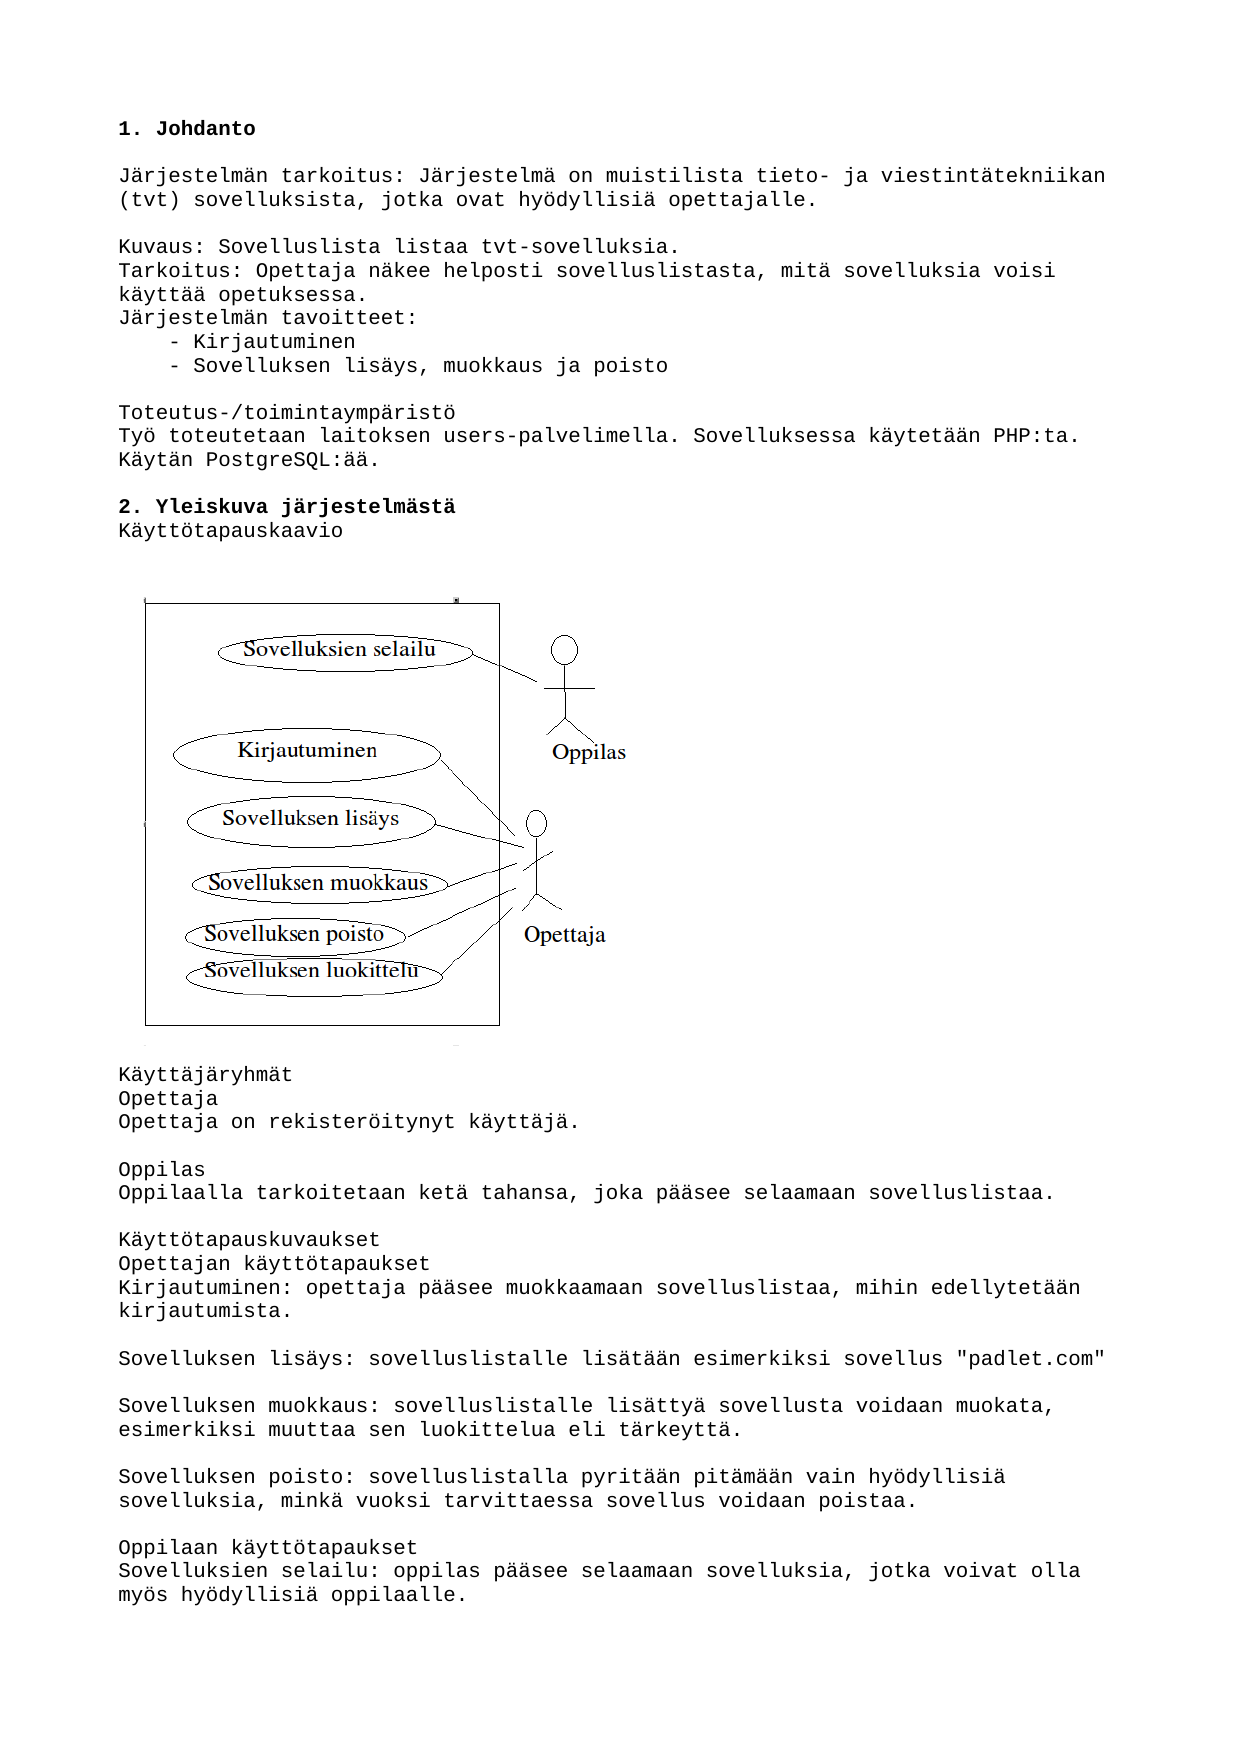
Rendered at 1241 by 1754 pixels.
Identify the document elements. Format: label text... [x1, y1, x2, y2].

text Työ toteutetaan laitoksen users-palvelimella. Sovelluksessa käytetään PHP:ta. Käytän PostgreSQL:ää. [118, 426, 1122, 473]
text Sovelluksen lisäys: sovelluslistalle lisätään esimerkiksi sovellus "padlet.com" [118, 1348, 1122, 1371]
text Kuvaus: Sovelluslista listaa tvt-sovelluksia. [118, 236, 1122, 260]
text Kirjautuminen: opettaja pääsee muokkaamaan sovelluslistaa, mihin edellytetään kirjautumista. [118, 1277, 1122, 1324]
text Opettaja [118, 1088, 1122, 1111]
text Järjestelmän tarkoitus: Järjestelmä on muistilista tieto- ja viestintätekniikan (tvt) sovelluksista, jotka ovat hyödyllisiä opettajalle. [118, 165, 1122, 213]
text Käyttötapauskuvaukset [118, 1229, 1122, 1253]
text Opettaja on rekisteröitynyt käyttäjä. [118, 1111, 1122, 1135]
picture [143, 597, 762, 1046]
text Oppilas [118, 1158, 1122, 1182]
text Toteutus-/toimintaympäristö [118, 402, 1122, 426]
text - Kirjautuminen [118, 331, 1122, 354]
text Järjestelmän tavoitteet: [118, 307, 1122, 331]
text Sovelluksien selailu: oppilas pääsee selaamaan sovelluksia, jotka voivat olla myös hyödyllisiä oppilaalle. [118, 1561, 1122, 1608]
text Käyttötapauskaavio [118, 520, 1122, 544]
text Oppilaan käyttötapaukset [118, 1537, 1122, 1561]
text 2. Yleiskuva järjestelmästä [118, 496, 1122, 520]
text Sovelluksen poisto: sovelluslistalla pyritään pitämään vain hyödyllisiä sovelluksia, minkä vuoksi tarvittaessa sovellus voidaan poistaa. [118, 1466, 1122, 1513]
text Sovelluksen muokkaus: sovelluslistalle lisättyä sovellusta voidaan muokata, esimerkiksi muuttaa sen luokittelua eli tärkeyttä. [118, 1395, 1122, 1442]
text 1. Johdanto [118, 118, 1122, 142]
text Opettajan käyttötapaukset [118, 1253, 1122, 1277]
text Oppilaalla tarkoitetaan ketä tahansa, joka pääsee selaamaan sovelluslistaa. [118, 1182, 1122, 1206]
text Käyttäjäryhmät [118, 1064, 1122, 1088]
text Tarkoitus: Opettaja näkee helposti sovelluslistasta, mitä sovelluksia voisi käyttää opetuksessa. [118, 260, 1122, 307]
text - Sovelluksen lisäys, muokkaus ja poisto [118, 354, 1122, 378]
